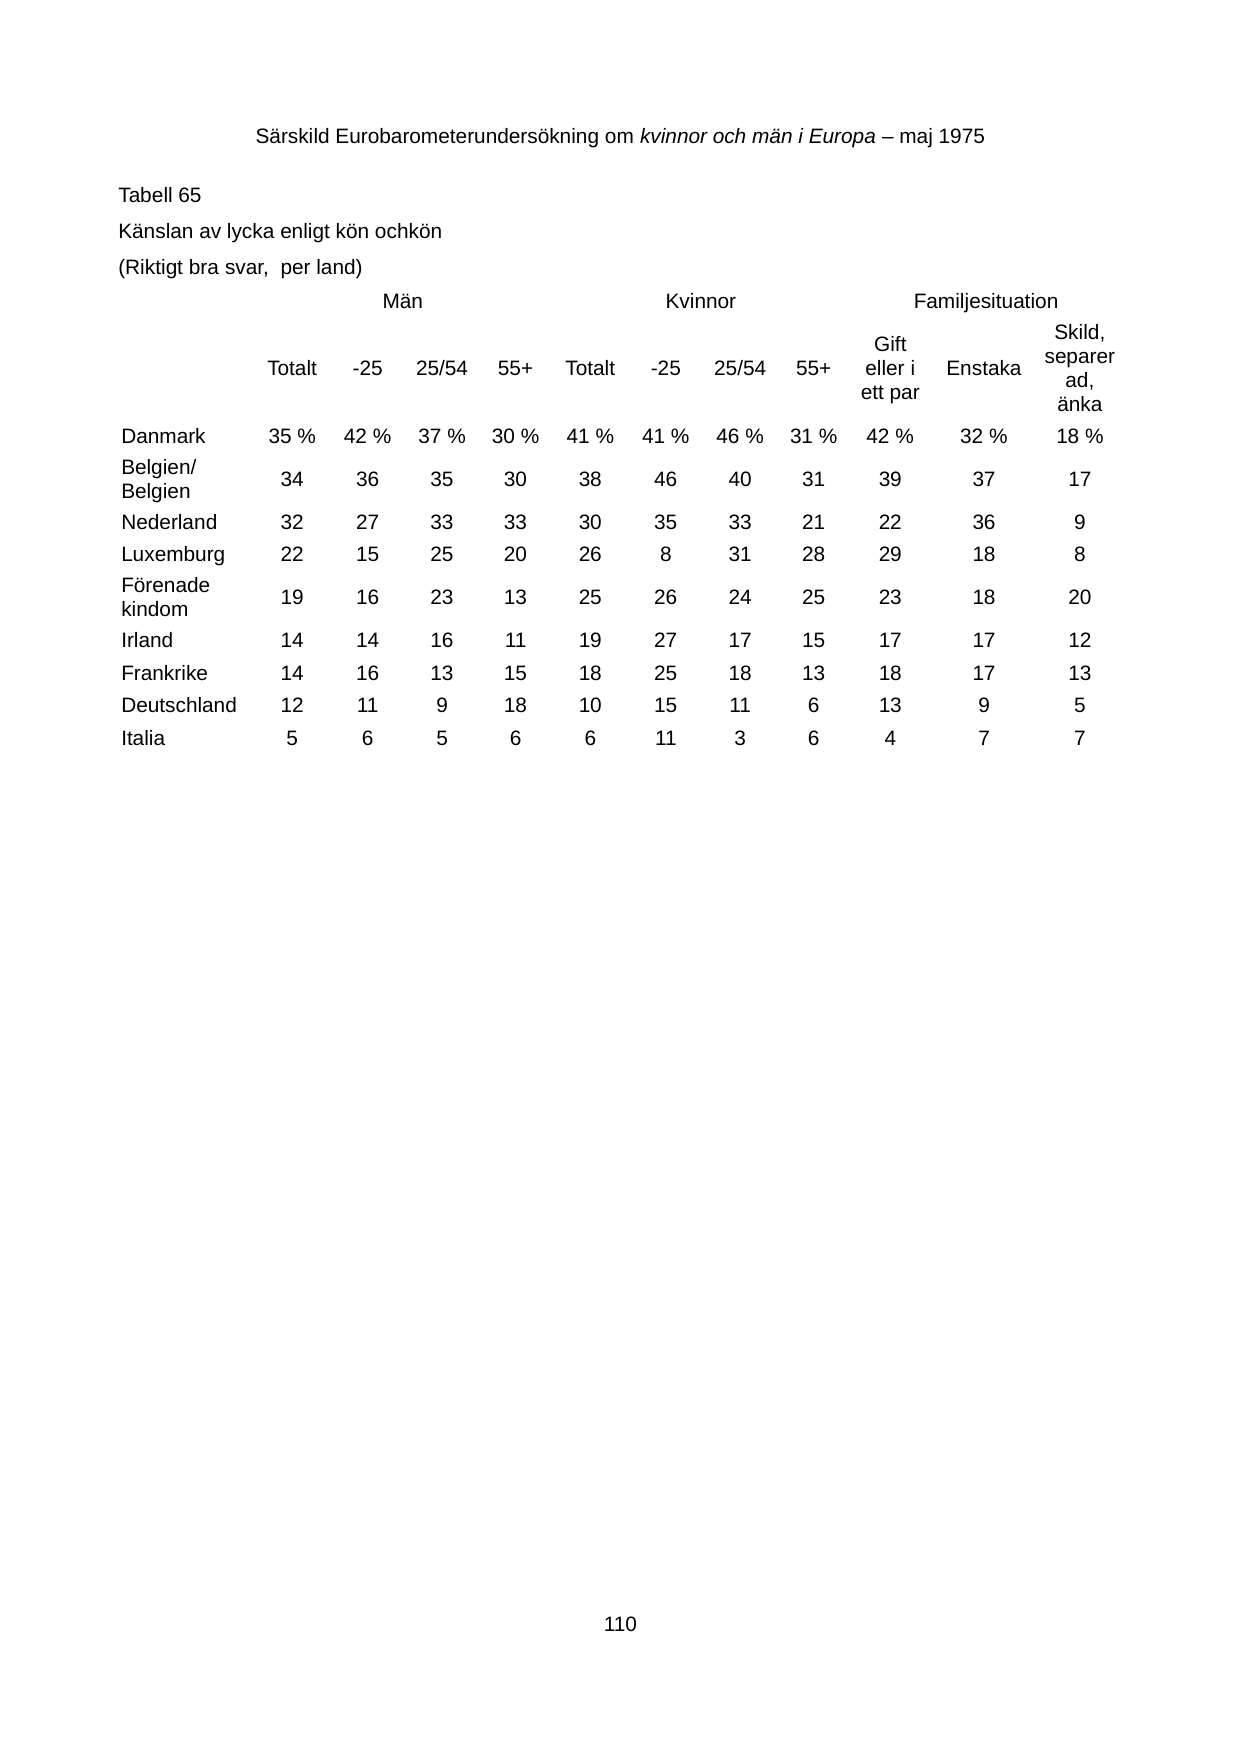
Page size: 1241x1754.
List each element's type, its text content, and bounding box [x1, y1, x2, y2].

table_cell 39 [850, 452, 930, 506]
table_cell 7 [930, 721, 1037, 754]
table_cell Irland [118, 624, 253, 656]
table_cell 8 [1037, 538, 1122, 570]
table_cell 11 [330, 689, 404, 721]
table_cell 9 [404, 689, 479, 721]
table_cell 42 % [330, 419, 404, 452]
table_cell 25/54 [703, 317, 777, 419]
table_cell Frankrike [118, 656, 253, 689]
table_cell 15 [777, 624, 850, 656]
table_cell 32 % [930, 419, 1037, 452]
table_cell 31 [703, 538, 777, 570]
table_cell 23 [404, 570, 479, 624]
table_cell 5 [254, 721, 330, 754]
table_cell Totalt [254, 317, 330, 419]
table_cell 33 [479, 506, 552, 538]
table_cell 46 % [703, 419, 777, 452]
table_cell 17 [1037, 452, 1122, 506]
table_cell 18 [850, 656, 930, 689]
table_cell 36 [330, 452, 404, 506]
table_cell Deutschland [118, 689, 253, 721]
table_cell 25 [629, 656, 702, 689]
table_cell 6 [330, 721, 404, 754]
table_cell 3 [703, 721, 777, 754]
table_cell 25 [777, 570, 850, 624]
table_cell 25 [552, 570, 628, 624]
table_cell [118, 317, 253, 419]
table_cell 33 [703, 506, 777, 538]
table_cell 5 [404, 721, 479, 754]
table_cell 16 [404, 624, 479, 656]
table_cell 35 [404, 452, 479, 506]
table_cell 10 [552, 689, 628, 721]
table_cell 21 [777, 506, 850, 538]
table_cell 6 [552, 721, 628, 754]
table_cell 14 [330, 624, 404, 656]
table_header Kvinnor [552, 284, 850, 317]
table_cell 32 [254, 506, 330, 538]
table_cell 33 [404, 506, 479, 538]
table_cell 14 [254, 656, 330, 689]
table_cell 17 [930, 656, 1037, 689]
table_cell 23 [850, 570, 930, 624]
table_cell Enstaka [930, 317, 1037, 419]
table_header Familjesituation [850, 284, 1122, 317]
table_cell 27 [629, 624, 702, 656]
table_cell 13 [777, 656, 850, 689]
table_cell 18 [703, 656, 777, 689]
table_cell 29 [850, 538, 930, 570]
table_cell 18 % [1037, 419, 1122, 452]
table_cell 9 [930, 689, 1037, 721]
table_cell -25 [629, 317, 702, 419]
table_cell 19 [254, 570, 330, 624]
table_cell 18 [930, 538, 1037, 570]
table_cell Skild, separerad, änka [1037, 317, 1122, 419]
table_cell 8 [629, 538, 702, 570]
table_cell 17 [850, 624, 930, 656]
table_header Män [254, 284, 552, 317]
table_cell 15 [629, 689, 702, 721]
table_cell Luxemburg [118, 538, 253, 570]
table_cell 25 [404, 538, 479, 570]
table_cell 15 [330, 538, 404, 570]
table_cell 28 [777, 538, 850, 570]
table_cell 18 [552, 656, 628, 689]
table_cell 30 [552, 506, 628, 538]
table_cell 35 % [254, 419, 330, 452]
table_cell 6 [479, 721, 552, 754]
table_cell 12 [1037, 624, 1122, 656]
table_cell 35 [629, 506, 702, 538]
table_cell 31 % [777, 419, 850, 452]
text (Riktigt bra svar, per land) [118, 254, 1122, 278]
table_cell 55+ [479, 317, 552, 419]
table_cell 15 [479, 656, 552, 689]
table_cell 37 [930, 452, 1037, 506]
table_cell 26 [629, 570, 702, 624]
table_cell 13 [479, 570, 552, 624]
table_cell 37 % [404, 419, 479, 452]
table_cell -25 [330, 317, 404, 419]
text Tabell 65 [118, 183, 1122, 207]
table_cell 12 [254, 689, 330, 721]
table_cell 7 [1037, 721, 1122, 754]
text Känslan av lycka enligt kön ochkön [118, 219, 1122, 243]
table_header [118, 284, 253, 317]
table_cell 42 % [850, 419, 930, 452]
table_cell 19 [552, 624, 628, 656]
table_cell Danmark [118, 419, 253, 452]
table_cell 16 [330, 656, 404, 689]
table_cell Nederland [118, 506, 253, 538]
table_cell 38 [552, 452, 628, 506]
table_cell 25/54 [404, 317, 479, 419]
table_cell 34 [254, 452, 330, 506]
table_cell 14 [254, 624, 330, 656]
table_cell Gift eller i ett par [850, 317, 930, 419]
table_cell 24 [703, 570, 777, 624]
table_cell 13 [404, 656, 479, 689]
table_cell 13 [1037, 656, 1122, 689]
table_cell 18 [479, 689, 552, 721]
table_cell 13 [850, 689, 930, 721]
table_cell 30 % [479, 419, 552, 452]
table_cell 22 [850, 506, 930, 538]
table_cell 46 [629, 452, 702, 506]
table_cell 26 [552, 538, 628, 570]
table_cell 11 [479, 624, 552, 656]
table_cell Belgien/Belgien [118, 452, 253, 506]
table_cell 40 [703, 452, 777, 506]
table_cell 20 [479, 538, 552, 570]
table_cell 30 [479, 452, 552, 506]
table_cell 6 [777, 721, 850, 754]
table_cell 31 [777, 452, 850, 506]
table_cell 41 % [552, 419, 628, 452]
table_cell Förenade kindom [118, 570, 253, 624]
table_cell 36 [930, 506, 1037, 538]
table_cell 9 [1037, 506, 1122, 538]
table_cell 4 [850, 721, 930, 754]
table_cell Italia [118, 721, 253, 754]
table_cell 17 [703, 624, 777, 656]
table_cell 16 [330, 570, 404, 624]
table_cell 41 % [629, 419, 702, 452]
table_cell 55+ [777, 317, 850, 419]
table_cell 17 [930, 624, 1037, 656]
table_cell 18 [930, 570, 1037, 624]
table_cell 11 [629, 721, 702, 754]
table_cell 27 [330, 506, 404, 538]
table_cell Totalt [552, 317, 628, 419]
table_cell 20 [1037, 570, 1122, 624]
table_cell 6 [777, 689, 850, 721]
table_cell 11 [703, 689, 777, 721]
table_cell 5 [1037, 689, 1122, 721]
table_cell 22 [254, 538, 330, 570]
